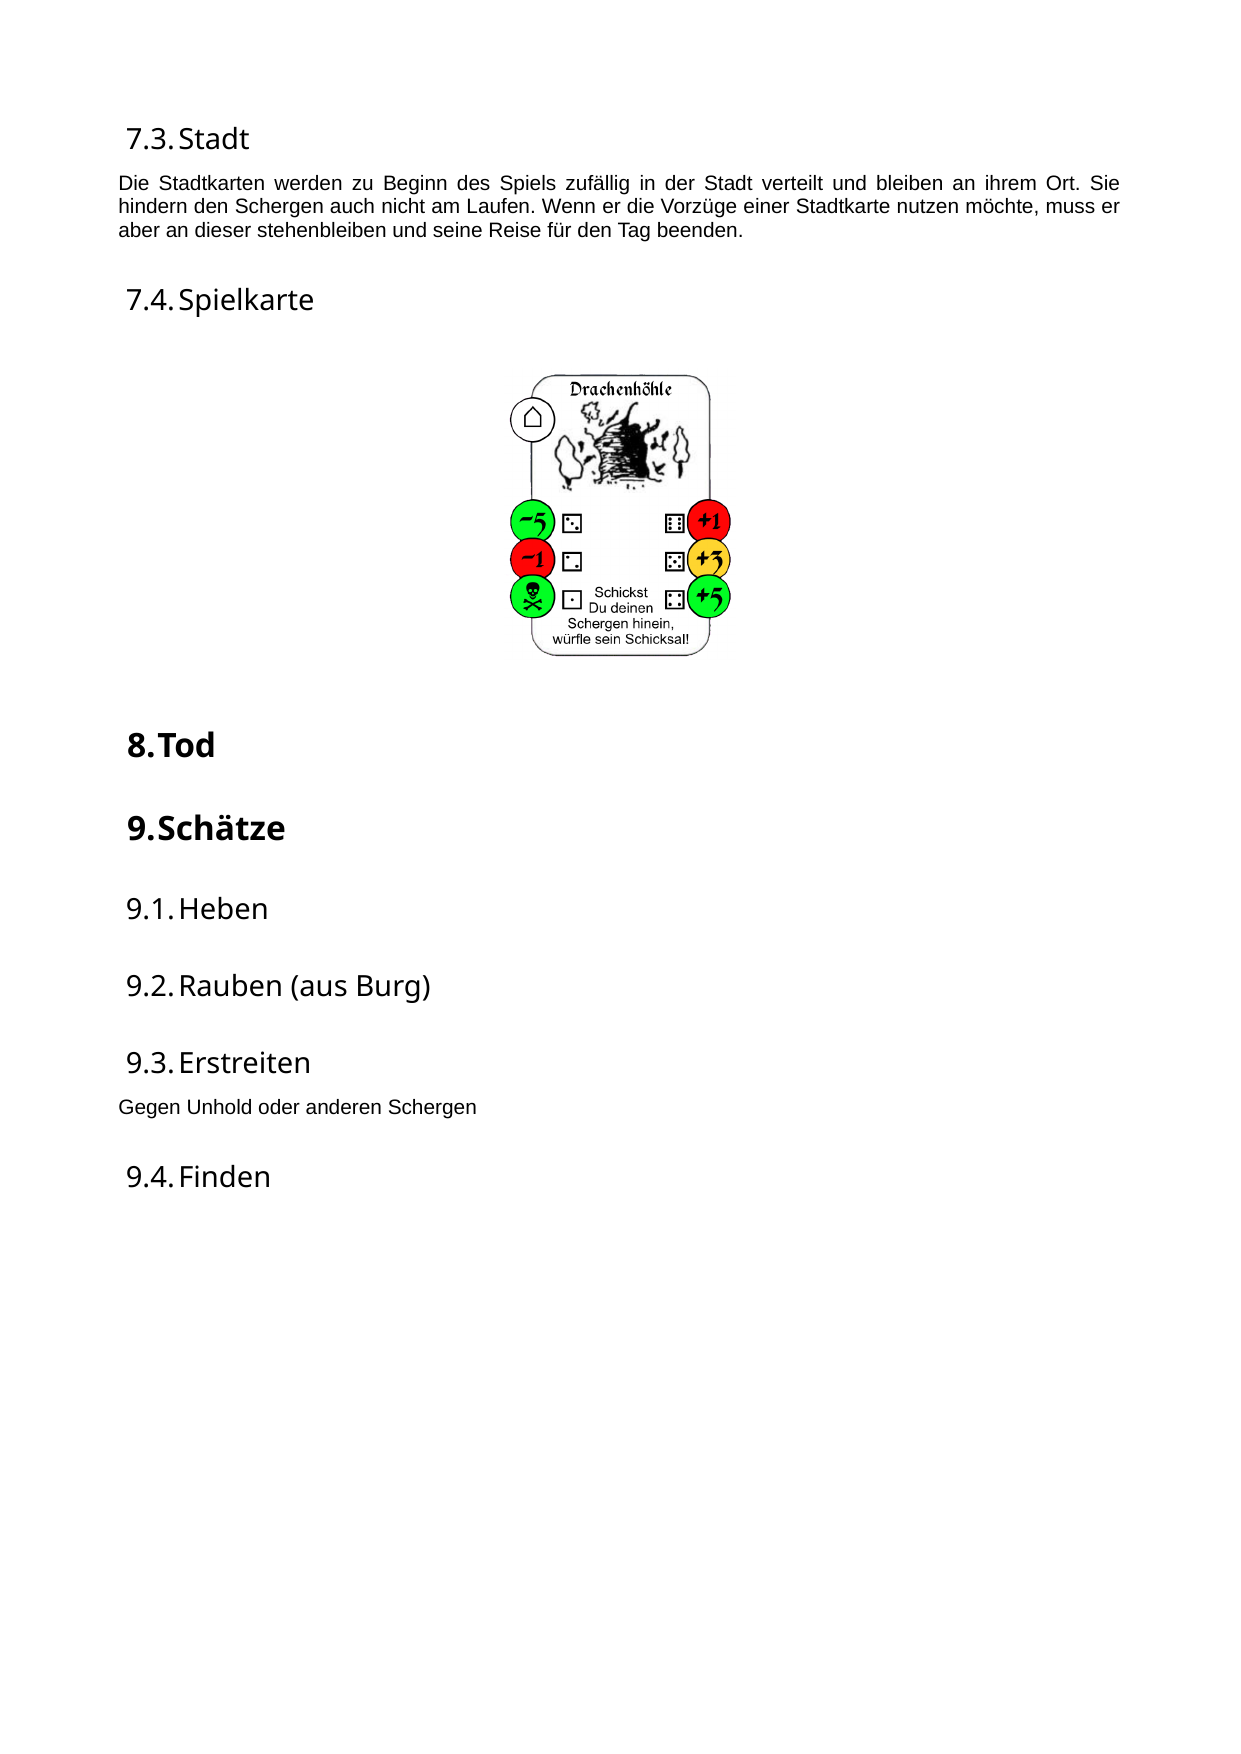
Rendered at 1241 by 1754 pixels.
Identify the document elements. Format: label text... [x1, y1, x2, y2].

subtitle Heben [118, 888, 1122, 928]
subtitle Erstreiten [118, 1042, 1122, 1082]
text Die Stadtkarten werden zu Beginn des Spiels zufällig in der Stadt verteilt und bleiben an ihrem Ort. Sie hindern den Schergen auch nicht am Laufen. Wenn er die Vorzüge einer Stadtkarte nutzen möchte, muss er aber an dieser stehenbleiben und seine Reise für den Tag beenden. [118, 170, 1122, 242]
text Gegen Unhold oder anderen Schergen [118, 1094, 1122, 1118]
subtitle Spielkarte [118, 280, 1122, 319]
picture [503, 368, 737, 660]
subtitle Finden [118, 1156, 1122, 1196]
subtitle Schätze [118, 805, 1122, 850]
subtitle Stadt [118, 118, 1122, 158]
subtitle Tod [118, 721, 1122, 767]
subtitle Rauben (aus Burg) [118, 965, 1122, 1005]
